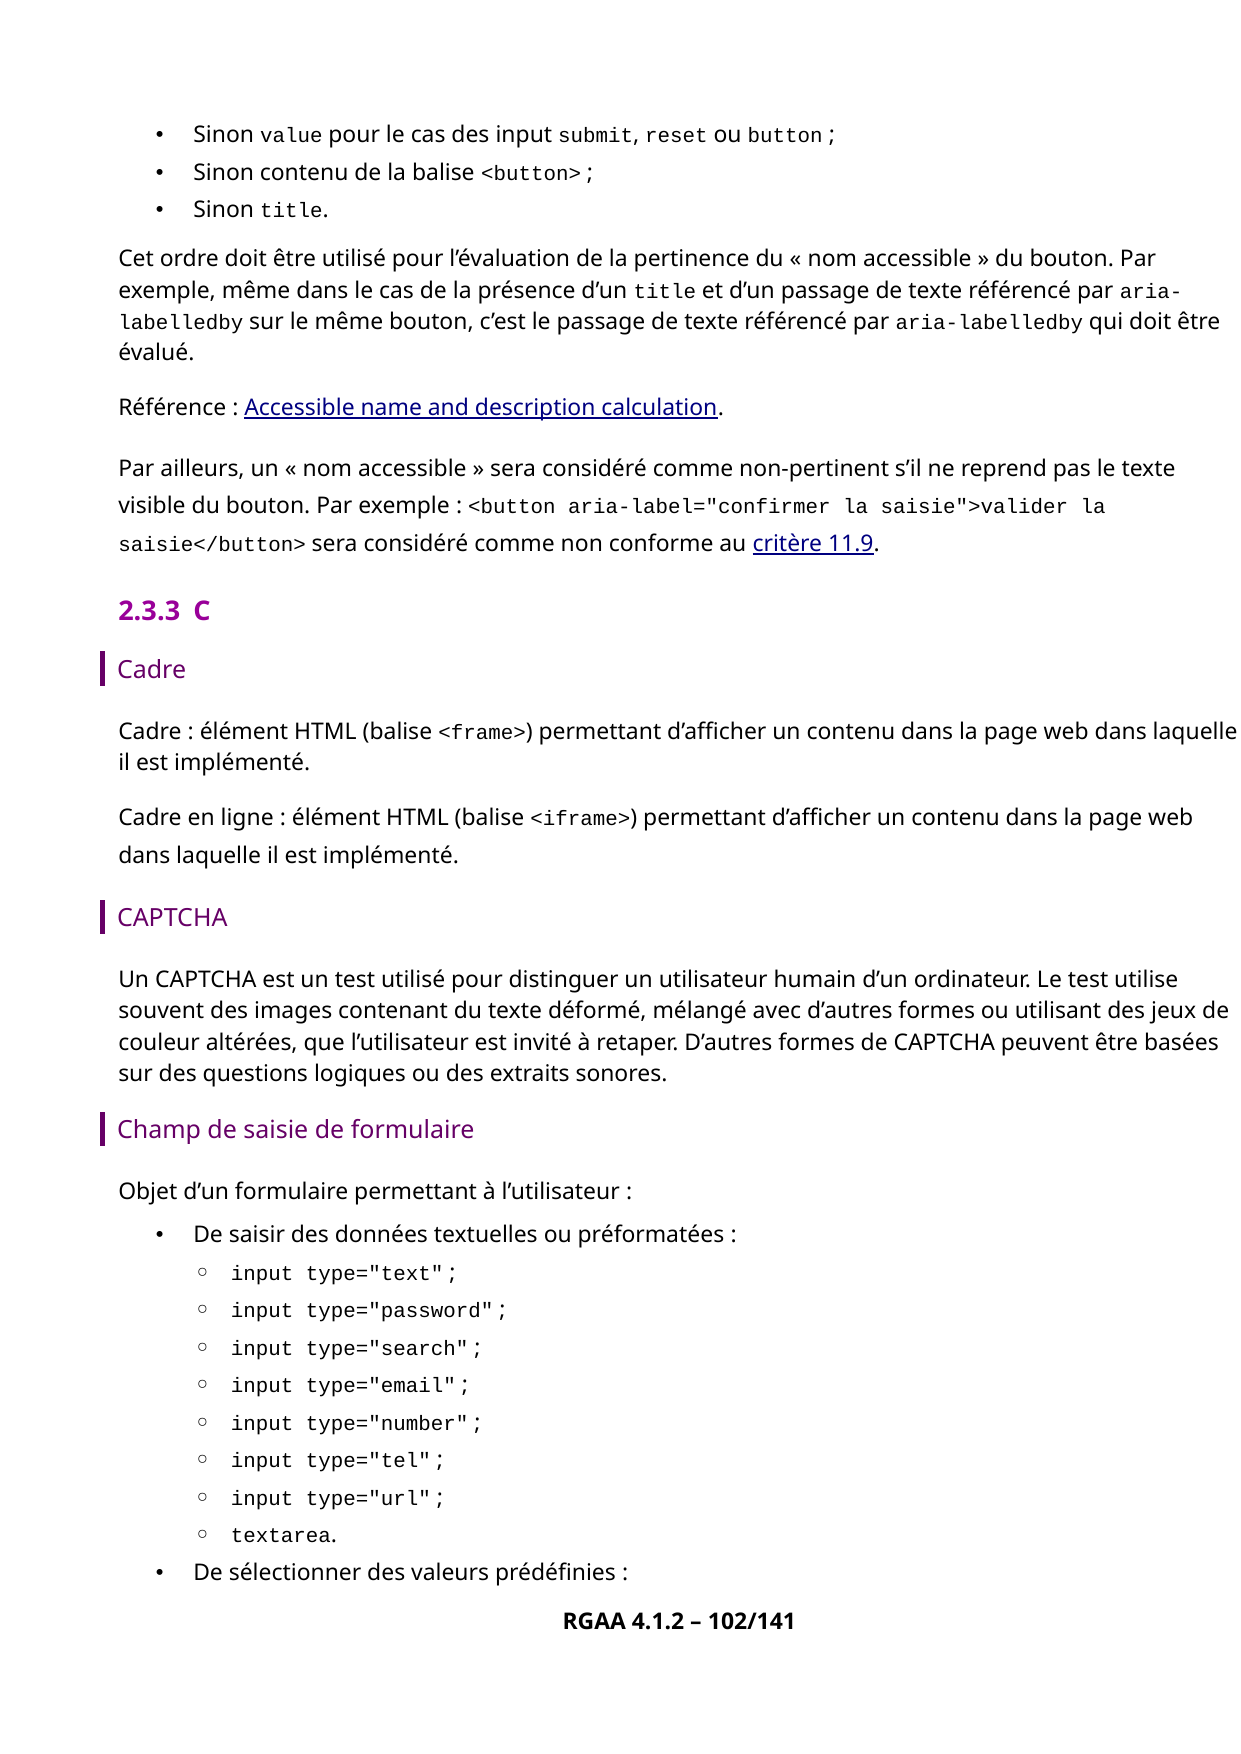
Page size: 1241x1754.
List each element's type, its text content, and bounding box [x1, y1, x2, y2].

list Sinon value pour le cas des input submit, reset ou button ; [156, 118, 1240, 149]
text Cet ordre doit être utilisé pour l’évaluation de la pertinence du « nom accessible » du bouton. Par exemple, même dans le cas de la présence d’un title et d’un passage de texte référencé par aria-labelledby sur le même bouton, c’est le passage de texte référencé par aria-labelledby qui doit être évalué. [118, 242, 1240, 367]
text Référence : Accessible name and description calculation. [118, 391, 1240, 422]
subtitle Champ de saisie de formulaire [105, 1112, 1240, 1146]
list De saisir des données textuelles ou préformatées : [156, 1218, 1240, 1249]
list input type="password" ; [193, 1293, 1240, 1324]
subtitle CAPTCHA [100, 899, 1240, 934]
subtitle C [118, 591, 1240, 628]
text Cadre en ligne : élément HTML (balise <iframe>) permettant d’afficher un contenu dans la page web dans laquelle il est implémenté. [118, 801, 1240, 870]
list Sinon title. [156, 193, 1240, 224]
list textarea. [193, 1518, 1240, 1549]
list input type="tel" ; [193, 1443, 1240, 1474]
text Par ailleurs, un « nom accessible » sera considéré comme non-pertinent s’il ne reprend pas le texte visible du bouton. Par exemple : <button aria-label="confirmer la saisie">valider la saisie</button> sera considéré comme non conforme au critère 11.9. [118, 452, 1240, 558]
subtitle Cadre [105, 651, 1240, 686]
list Sinon contenu de la balise <button> ; [156, 156, 1240, 187]
text Objet d’un formulaire permettant à l’utilisateur : [118, 1175, 1240, 1206]
text Un CAPTCHA est un test utilisé pour distinguer un utilisateur humain d’un ordinateur. Le test utilise souvent des images contenant du texte déformé, mélangé avec d’autres formes ou utilisant des jeux de couleur altérées, que l’utilisateur est invité à retaper. D’autres formes de CAPTCHA peuvent être basées sur des questions logiques ou des extraits sonores. [118, 963, 1240, 1088]
text Cadre : élément HTML (balise <frame>) permettant d’afficher un contenu dans la page web dans laquelle il est implémenté. [118, 715, 1240, 777]
list De sélectionner des valeurs prédéfinies : [156, 1556, 1240, 1587]
list input type="text" ; [193, 1256, 1240, 1287]
list input type="search" ; [193, 1331, 1240, 1362]
list input type="url" ; [193, 1481, 1240, 1512]
list input type="number" ; [193, 1406, 1240, 1437]
list input type="email" ; [193, 1368, 1240, 1399]
